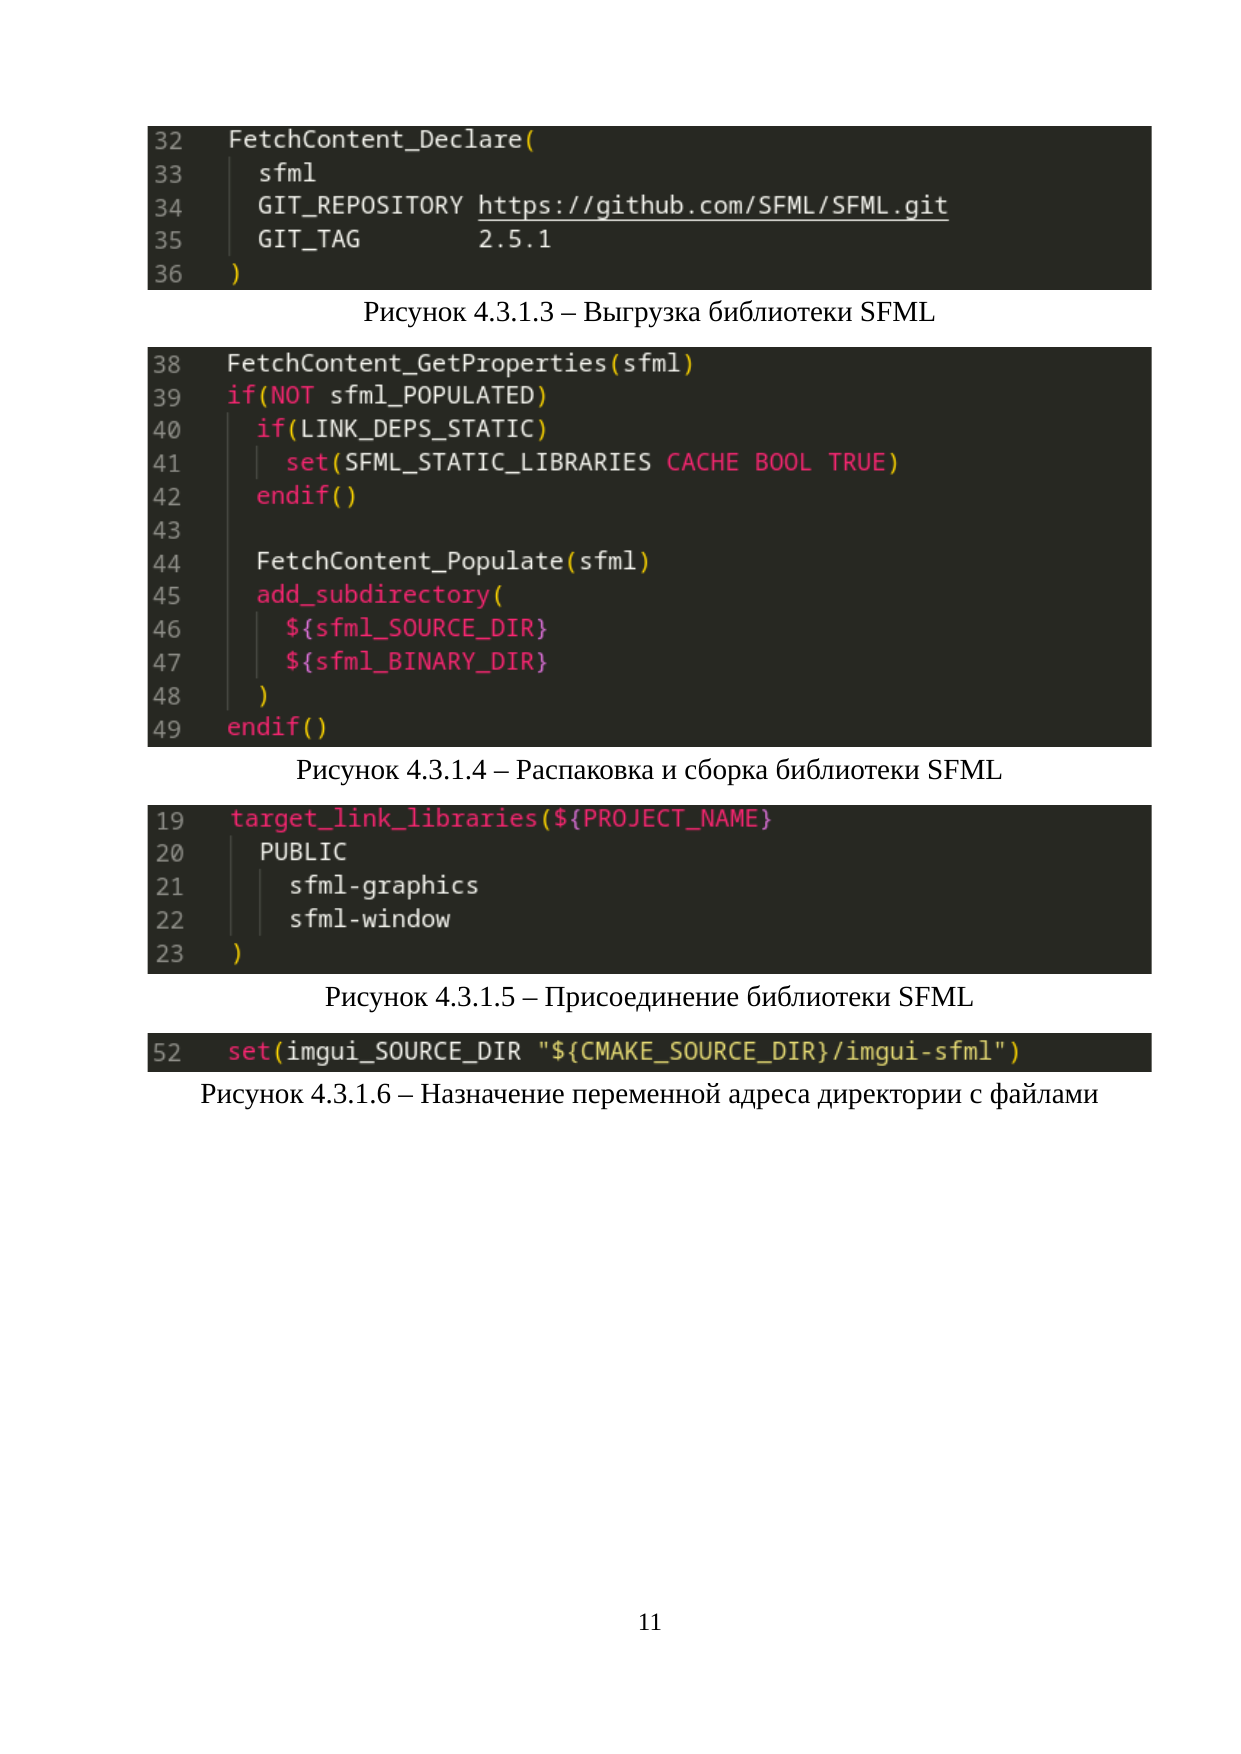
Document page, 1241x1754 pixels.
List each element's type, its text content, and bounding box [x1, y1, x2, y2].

text Рисунок 4.3.1.3 – Выгрузка библиотеки SFML [148, 290, 1152, 328]
text Рисунок 4.3.1.6 – Назначение переменной адреса директории с файлами [148, 1072, 1152, 1110]
text Рисунок 4.3.1.4 – Распаковка и сборка библиотеки SFML [148, 747, 1152, 786]
picture [147, 126, 1152, 290]
text [148, 118, 1152, 126]
picture [147, 1033, 1152, 1072]
text Рисунок 4.3.1.5 – Присоединение библиотеки SFML [148, 974, 1152, 1013]
picture [147, 347, 1152, 747]
picture [147, 805, 1152, 974]
